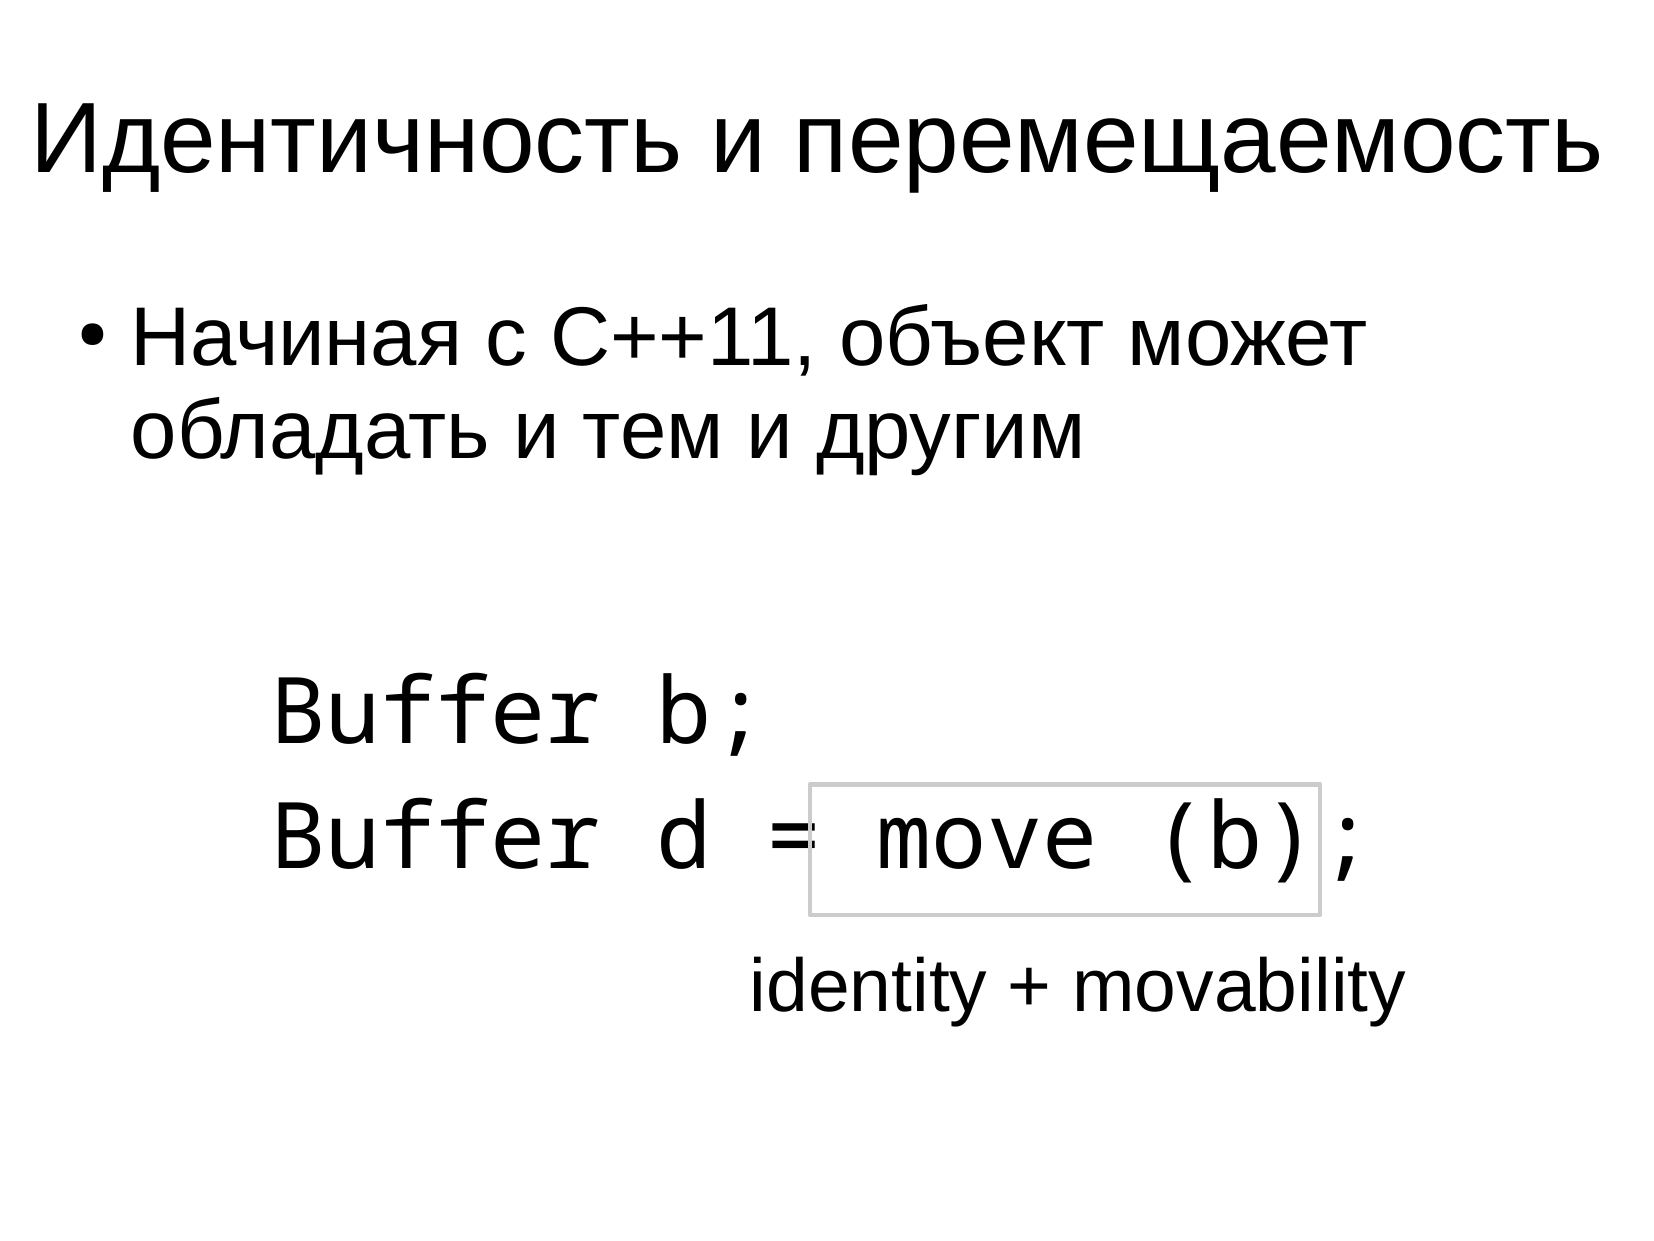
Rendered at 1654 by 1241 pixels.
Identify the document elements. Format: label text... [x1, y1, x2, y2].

title Идентичность и перемещаемость [30, 34, 1606, 242]
list Buffer b; Buffer d = move (b); [270, 645, 1381, 931]
text_box identity + movability [735, 936, 1426, 1036]
text_box [810, 784, 1321, 915]
list Начиная с C++11, объект может обладать и тем и другим [60, 290, 1621, 1010]
